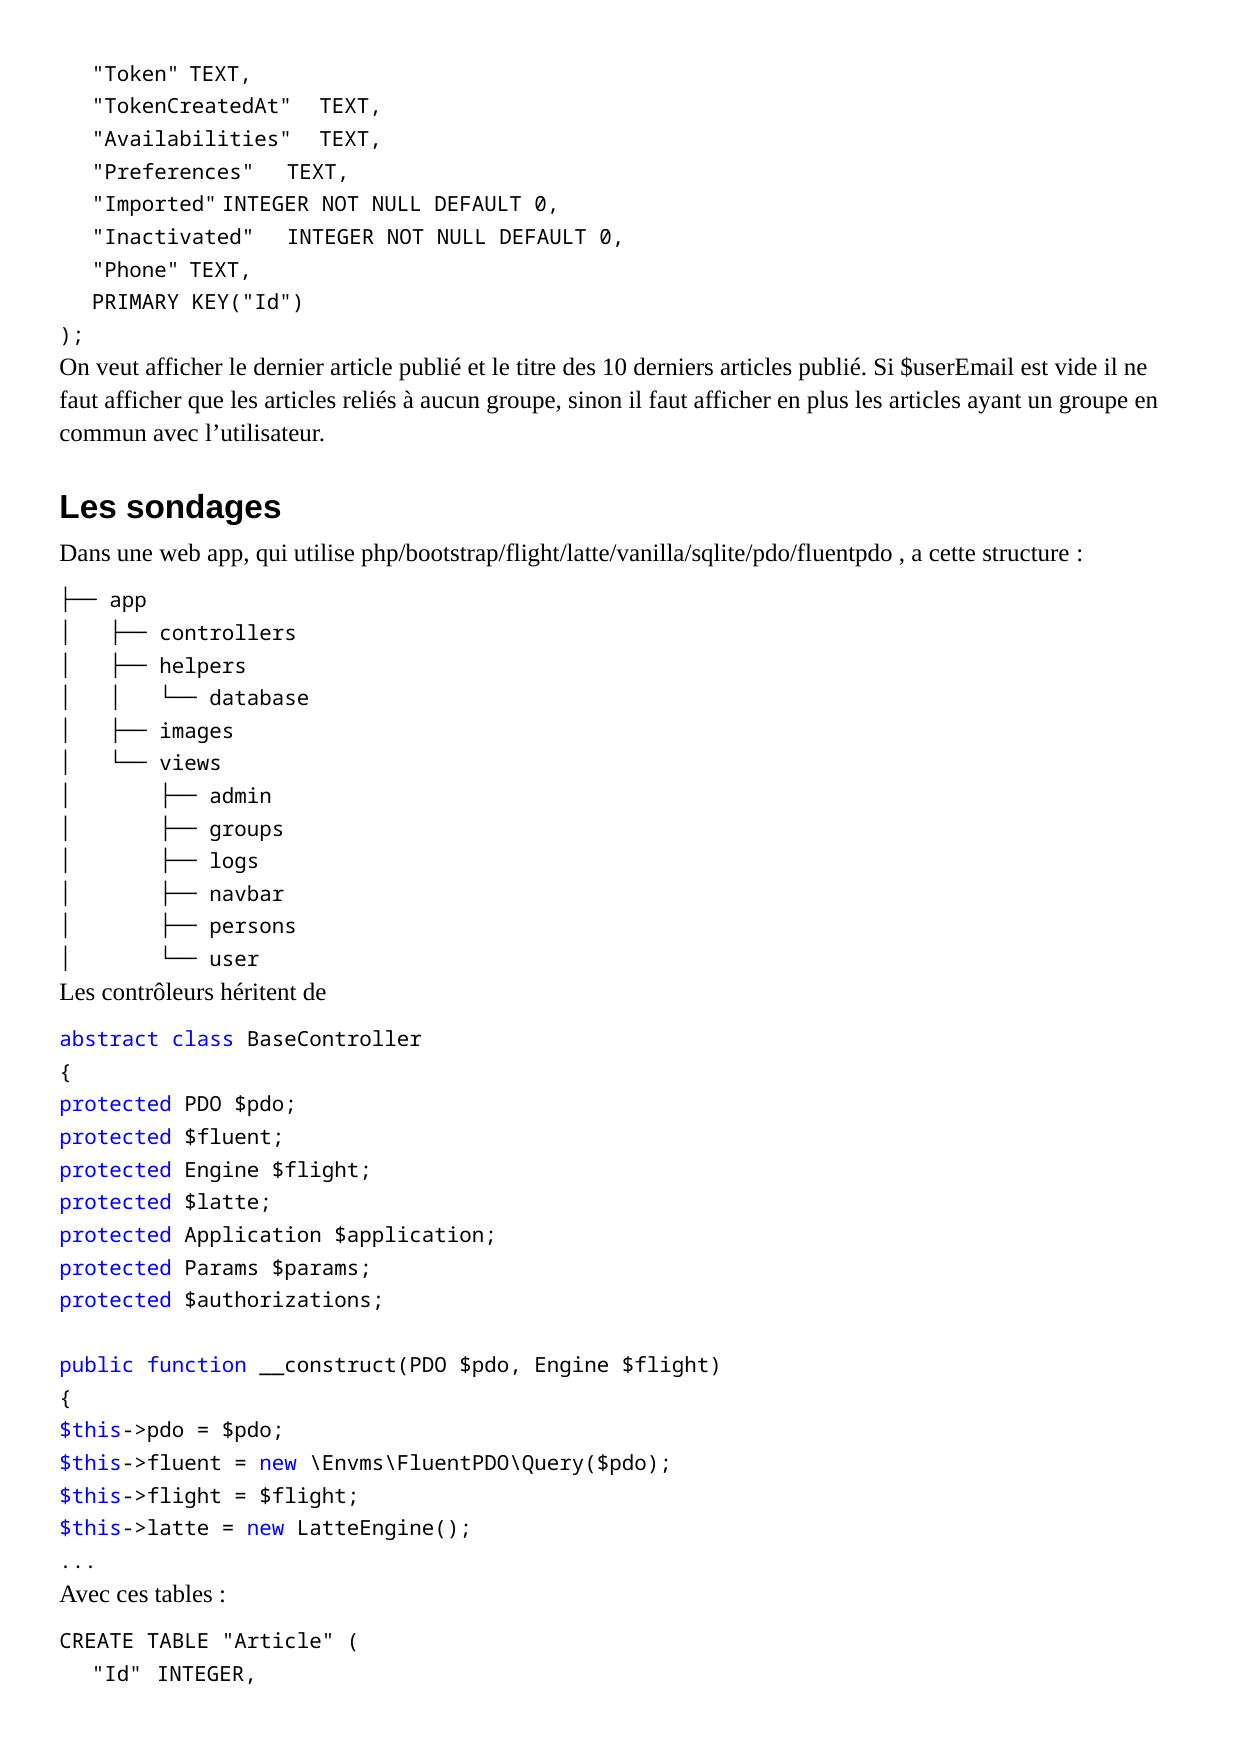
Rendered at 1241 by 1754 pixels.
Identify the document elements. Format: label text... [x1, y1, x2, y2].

text ); [59, 320, 1181, 348]
text │ ├── logs [59, 846, 1181, 875]
text "Availabilities" TEXT, [59, 124, 1181, 153]
text protected $latte; [59, 1187, 1181, 1216]
text │ ├── groups [59, 814, 1181, 842]
text CREATE TABLE "Article" ( [59, 1626, 1181, 1655]
text "Inactivated" INTEGER NOT NULL DEFAULT 0, [59, 222, 1181, 251]
text { [59, 1383, 1181, 1411]
text "Id" INTEGER, [59, 1659, 1181, 1687]
text │ ├── helpers [59, 651, 1181, 679]
text │ ├── admin [59, 781, 1181, 809]
text $this->latte = new LatteEngine(); [59, 1513, 1181, 1542]
text │ ├── navbar [59, 879, 1181, 907]
text │ ├── controllers [59, 618, 1181, 647]
text "Imported" INTEGER NOT NULL DEFAULT 0, [59, 189, 1181, 218]
text public function __construct(PDO $pdo, Engine $flight) [59, 1350, 1181, 1379]
text $this->fluent = new \Envms\FluentPDO\Query($pdo); [59, 1448, 1181, 1477]
text │ └── user [59, 944, 1181, 973]
text "Preferences" TEXT, [59, 157, 1181, 185]
text │ │ └── database [59, 683, 1181, 712]
text $this->flight = $flight; [59, 1481, 1181, 1509]
text protected Engine $flight; [59, 1155, 1181, 1183]
text protected Application $application; [59, 1220, 1181, 1248]
text Avec ces tables : [59, 1579, 1181, 1607]
text ... [59, 1546, 1181, 1574]
text Les contrôleurs héritent de [59, 977, 1181, 1006]
text "Token" TEXT, [59, 59, 1181, 87]
subtitle Les sondages [59, 487, 1181, 525]
text "TokenCreatedAt" TEXT, [59, 92, 1181, 120]
text protected PDO $pdo; [59, 1089, 1181, 1118]
text protected Params $params; [59, 1253, 1181, 1281]
text │ └── views [59, 748, 1181, 777]
text abstract class BaseController [59, 1024, 1181, 1053]
text │ ├── images [59, 716, 1181, 744]
text On veut afficher le dernier article publié et le titre des 10 derniers articles publié. Si $userEmail est vide il ne faut afficher que les articles reliés à aucun groupe, sinon il faut afficher en plus les articles ayant un groupe en commun avec l’utilisateur. [59, 352, 1181, 447]
text { [59, 1057, 1181, 1085]
text │ ├── persons [59, 912, 1181, 940]
text ├── app [59, 586, 1181, 614]
text $this->pdo = $pdo; [59, 1416, 1181, 1444]
text "Phone" TEXT, [59, 255, 1181, 283]
text PRIMARY KEY("Id") [59, 287, 1181, 316]
text protected $authorizations; [59, 1285, 1181, 1314]
text protected $fluent; [59, 1122, 1181, 1151]
text Dans une web app, qui utilise php/bootstrap/flight/latte/vanilla/sqlite/pdo/fluentpdo , a cette structure : [59, 538, 1181, 567]
